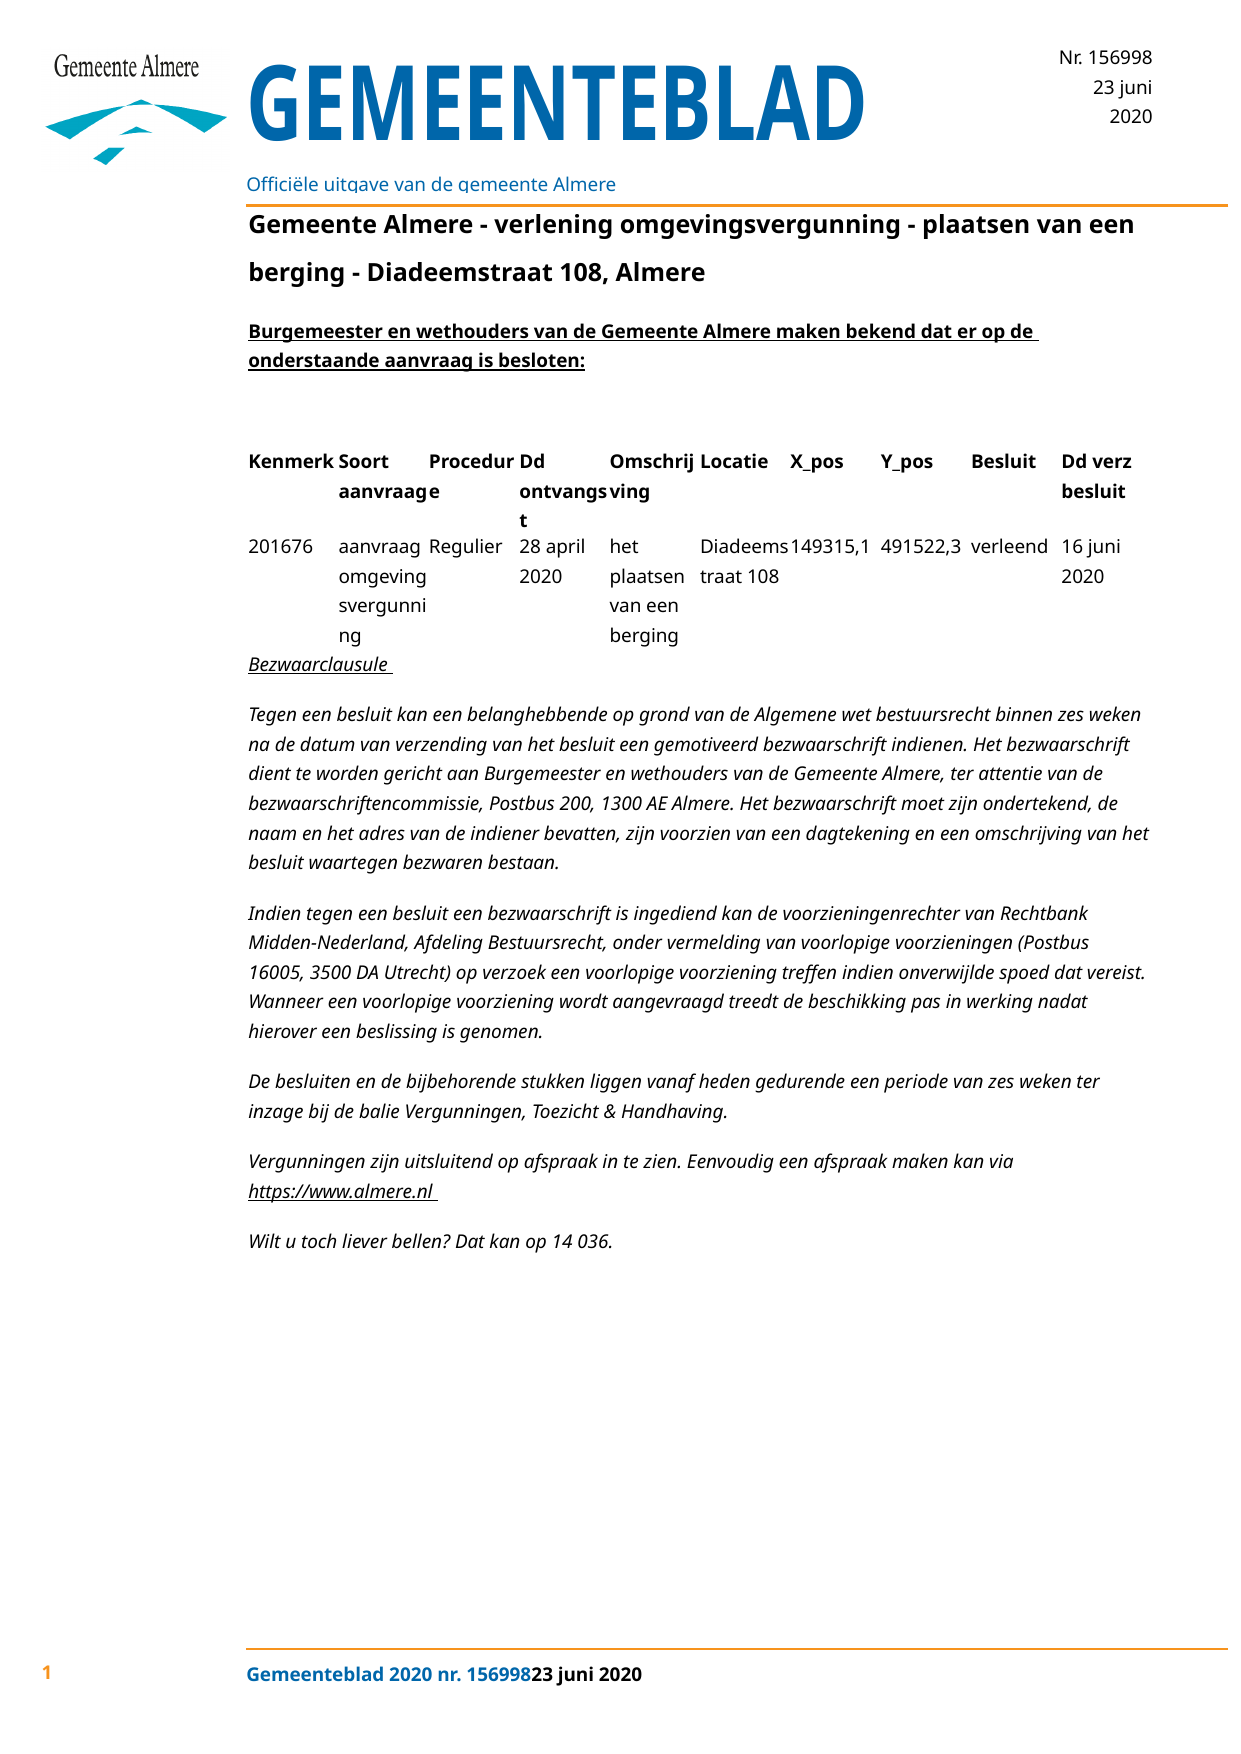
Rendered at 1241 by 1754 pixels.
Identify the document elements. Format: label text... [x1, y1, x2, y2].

table_cell het plaatsen van een berging [609, 533, 700, 648]
text Burgemeester en wethouders van de Gemeente Almere maken bekend dat er op de onderstaande aanvraag is besloten: [248, 318, 1152, 373]
text Indien tegen een besluit een bezwaarschrift is ingediend kan de voorzieningenrechter van Rechtbank Midden-Nederland, Afdeling Bestuursrecht, onder vermelding van voorlopige voorzieningen (Postbus 16005, 3500 DA Utrecht) op verzoek een voorlopige voorziening treffen indien onverwijlde spoed dat vereist. Wanneer een voorlopige voorziening wordt aangevraagd treedt de beschikking pas in werking nadat hierover een beslissing is genomen. [248, 900, 1152, 1044]
table_cell Regulier [429, 533, 519, 648]
table_cell aanvraag omgevingsvergunning [338, 533, 429, 648]
text De besluiten en de bijbehorende stukken liggen vanaf heden gedurende een periode van zes weken ter inzage bij de balie Vergunningen, Toezicht & Handhaving. [248, 1068, 1152, 1124]
picture [41, 47, 231, 172]
table_header Dd ontvangst [519, 449, 609, 533]
table_header Besluit [971, 449, 1061, 533]
table_header Y_pos [881, 449, 971, 533]
table_cell verleend [971, 533, 1061, 648]
table_header Procedure [429, 449, 519, 533]
table_header Omschrijving [609, 449, 700, 533]
table_header Locatie [700, 449, 790, 533]
table_cell 201676 [248, 533, 338, 648]
table_header Soort aanvraag [338, 449, 429, 533]
table_header Kenmerk [248, 449, 338, 533]
text Tegen een besluit kan een belanghebbende op grond van de Algemene wet bestuursrecht binnen zes weken na de datum van verzending van het besluit een gemotiveerd bezwaarschrift indienen. Het bezwaarschrift dient te worden gericht aan Burgemeester en wethouders van de Gemeente Almere, ter attentie van de bezwaarschriftencommissie, Postbus 200, 1300 AE Almere. Het bezwaarschrift moet zijn ondertekend, de naam en het adres van de indiener bevatten, zijn voorzien van een dagtekening en een omschrijving van het besluit waartegen bezwaren bestaan. [248, 701, 1152, 875]
table_header Dd verz besluit [1061, 449, 1152, 533]
table_header X_pos [790, 449, 881, 533]
table_cell 149315,1 [790, 533, 881, 648]
table_cell 28 april 2020 [519, 533, 609, 648]
text Gemeente Almere - verlening omgevingsvergunning - plaatsen van een berging - Diadeemstraat 108, Almere [248, 207, 1152, 288]
table_cell 16 juni 2020 [1061, 533, 1152, 648]
table_cell 491522,3 [881, 533, 971, 648]
table_cell Diadeemstraat 108 [700, 533, 790, 648]
text Vergunningen zijn uitsluitend op afspraak in te zien. Eenvoudig een afspraak maken kan via https://www.almere.nl [248, 1148, 1152, 1204]
text Bezwaarclausule [248, 651, 1152, 677]
text Wilt u toch liever bellen? Dat kan op 14 036. [248, 1228, 1152, 1254]
